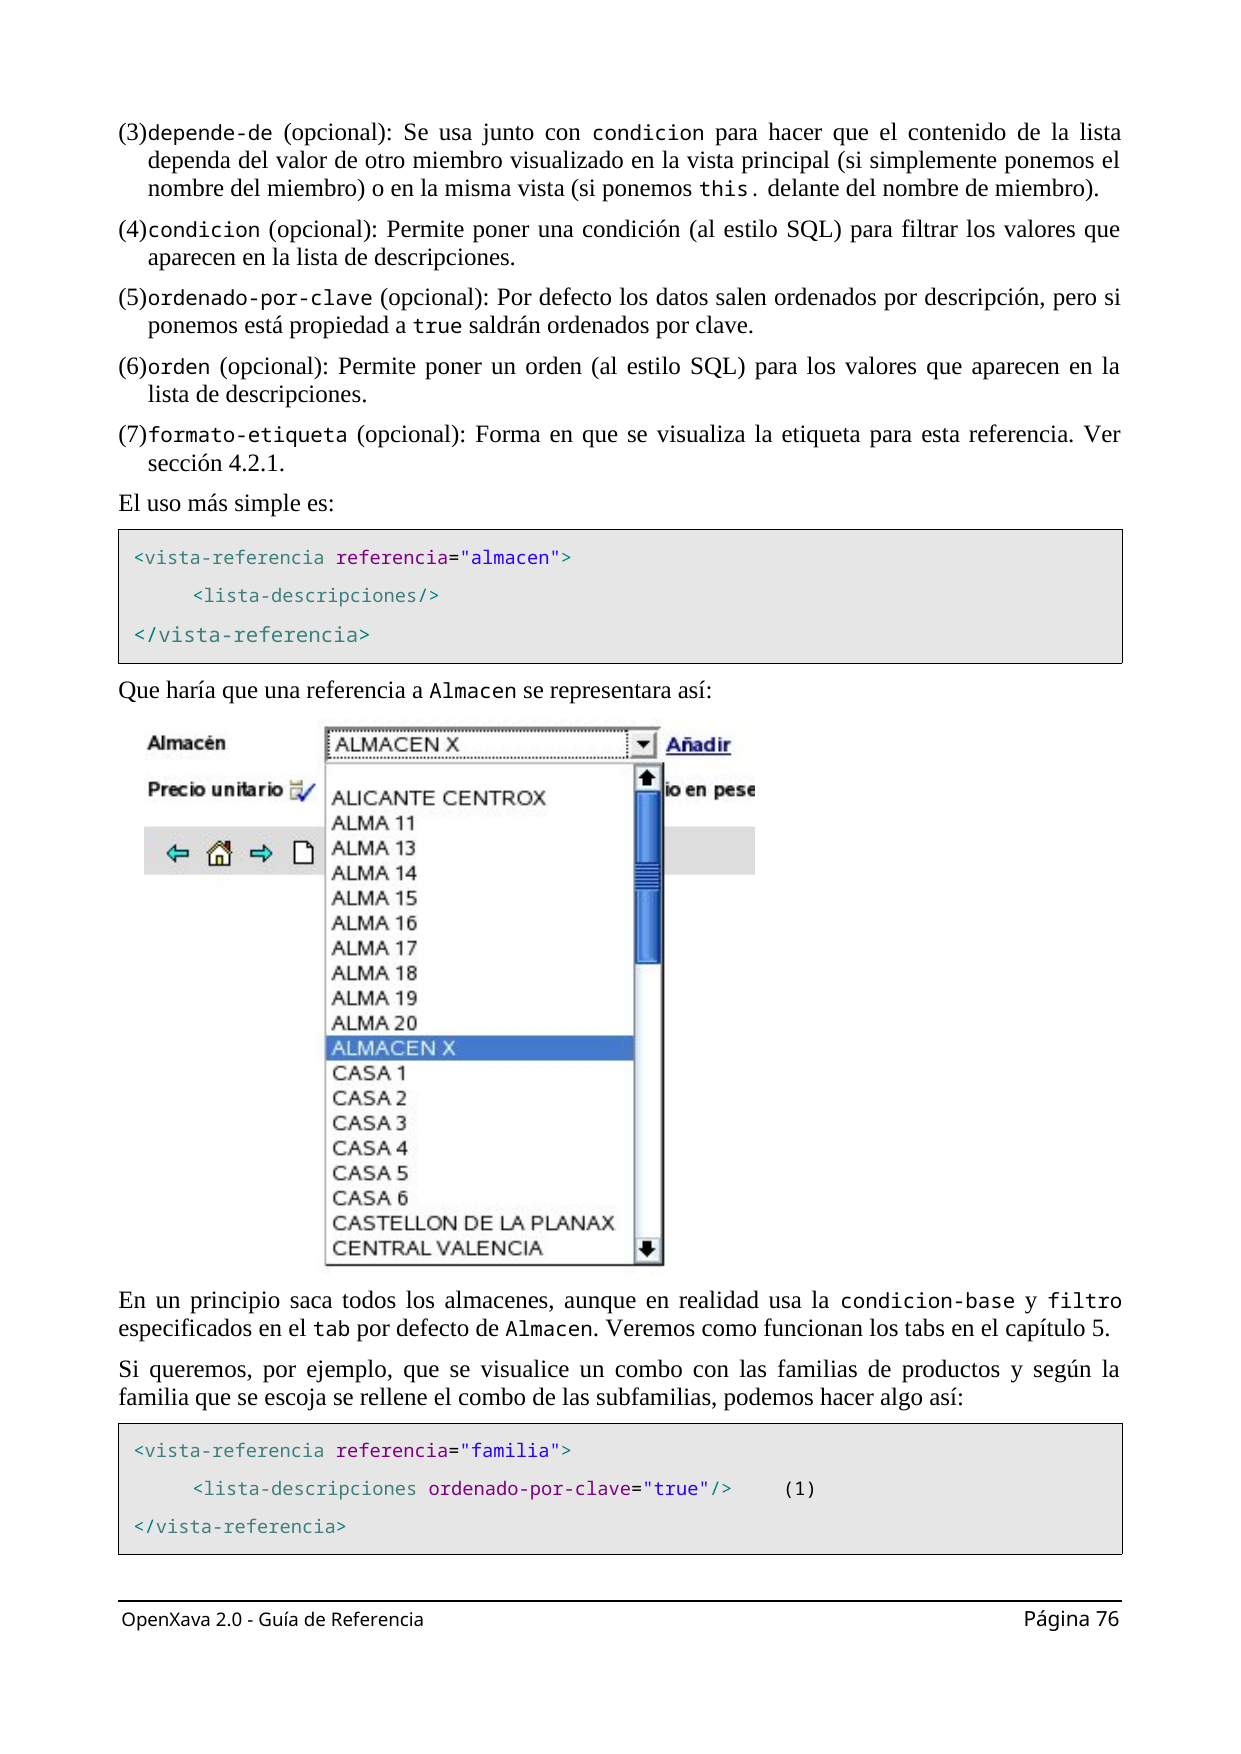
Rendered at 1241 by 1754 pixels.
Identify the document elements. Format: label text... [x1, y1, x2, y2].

text </vista-referencia> [119, 1499, 1122, 1554]
text <vista-referencia referencia="familia"> [119, 1424, 1122, 1461]
text Si queremos, por ejemplo, que se visualice un combo con las familias de productos y según la familia que se escoja se rellene el combo de las subfamilias, podemos hacer algo así: [118, 1355, 1122, 1410]
text </vista-referencia> [119, 605, 1122, 663]
list depende-de (opcional): Se usa junto con condicion para hacer que el contenido de la lista dependa del valor de otro miembro visualizado en la vista principal (si simplemente ponemos el nombre del miembro) o en la misma vista (si ponemos this. delante del nombre de miembro). [118, 118, 1122, 202]
text <lista-descripciones ordenado-por-clave="true"/> (1) [119, 1461, 1122, 1499]
text En un principio saca todos los almacenes, aunque en realidad usa la condicion-base y filtro especificados en el tab por defecto de Almacen. Veremos como funcionan los tabs en el capítulo 5. [118, 717, 1122, 1342]
text Que haría que una referencia a Almacen se representara así: [118, 676, 1122, 704]
list ordenado-por-clave (opcional): Por defecto los datos salen ordenados por descripción, pero si ponemos está propiedad a true saldrán ordenados por clave. [118, 283, 1122, 340]
list orden (opcional): Permite poner un orden (al estilo SQL) para los valores que aparecen en la lista de descripciones. [118, 352, 1122, 408]
text <lista-descripciones/> [119, 567, 1122, 605]
text <vista-referencia referencia="almacen"> [119, 530, 1122, 567]
list condicion (opcional): Permite poner una condición (al estilo SQL) para filtrar los valores que aparecen en la lista de descripciones. [118, 215, 1122, 271]
list formato-etiqueta (opcional): Forma en que se visualiza la etiqueta para esta referencia. Ver sección 4.2.1. [118, 421, 1122, 477]
text El uso más simple es: [118, 489, 1122, 517]
picture [144, 718, 755, 1286]
